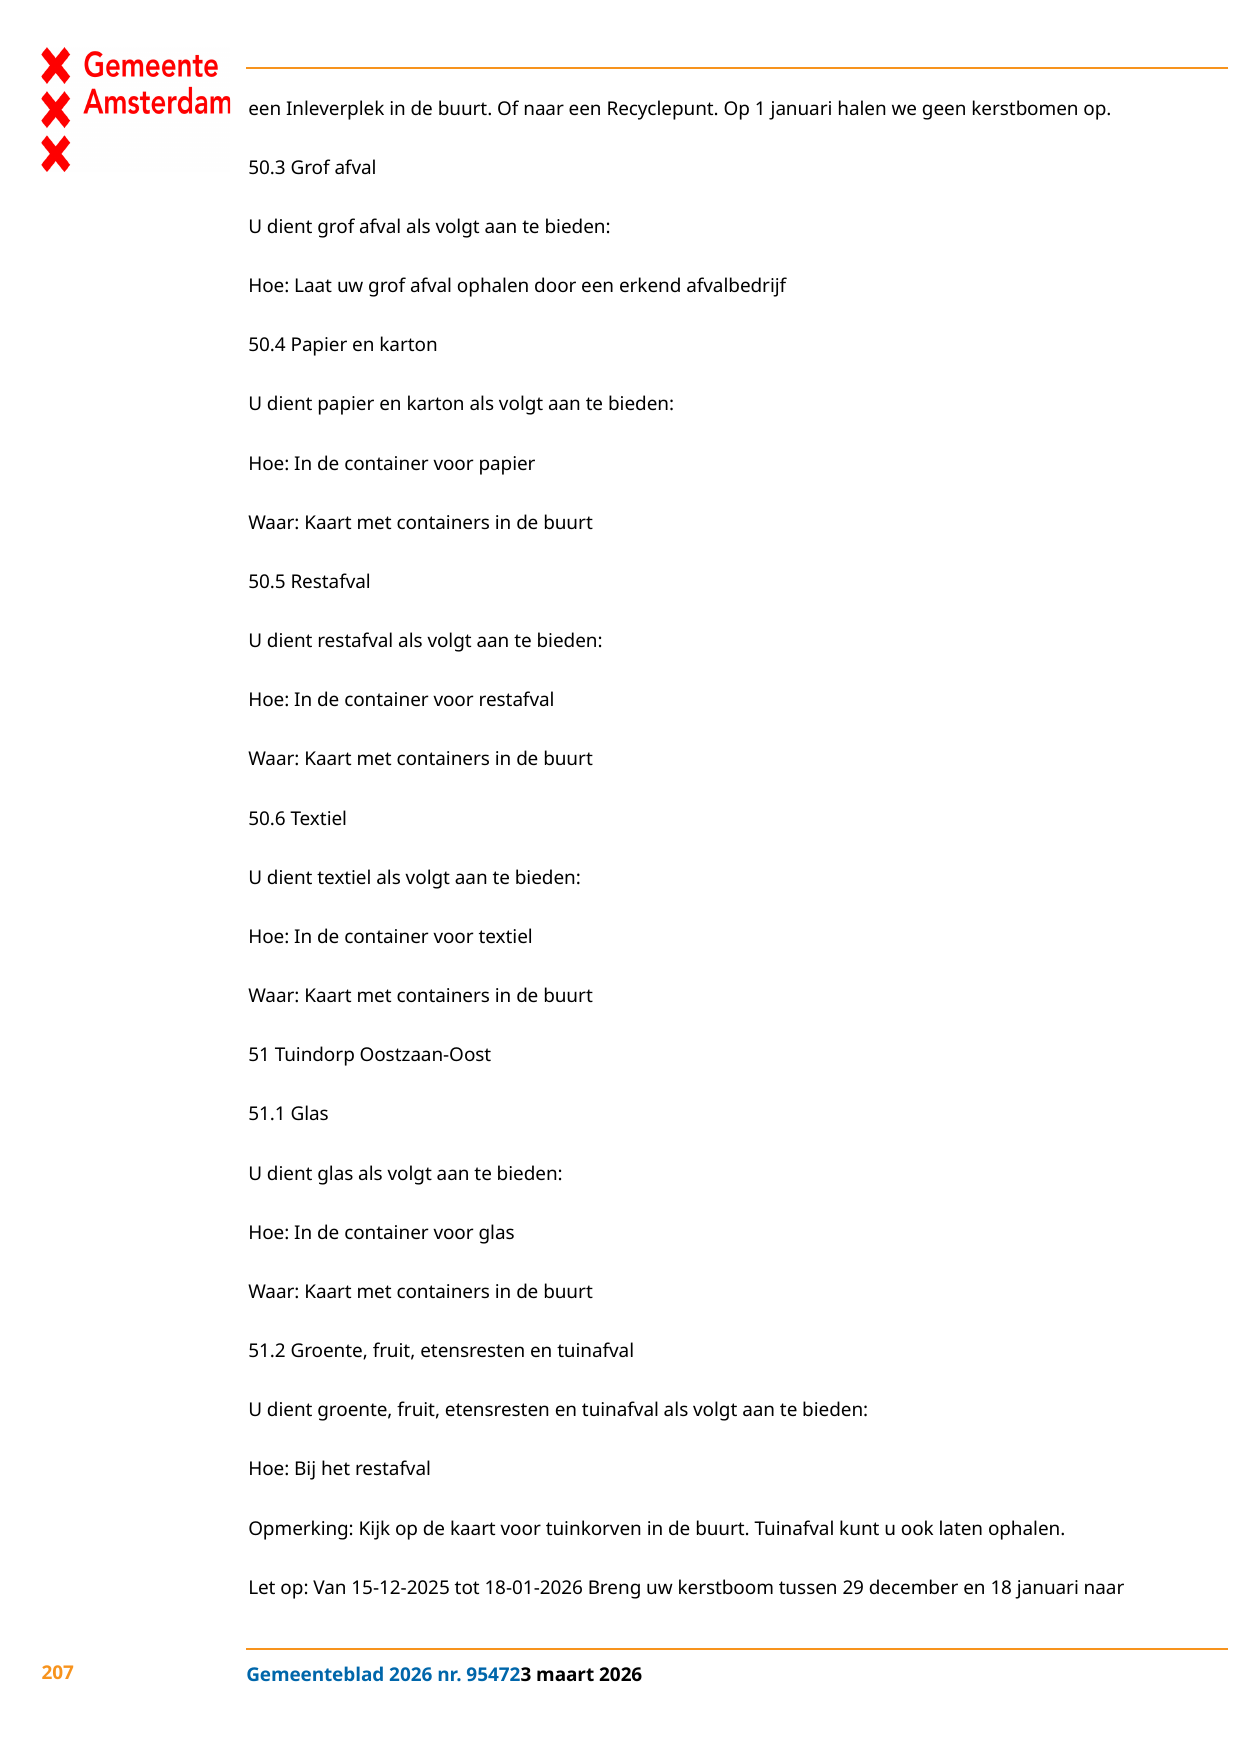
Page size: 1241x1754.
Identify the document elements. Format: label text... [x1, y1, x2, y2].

text Let op: Van 15-12-2025 tot 18-01-2026 Breng uw kerstboom tussen 29 december en 18 januari naar [248, 1574, 1152, 1600]
text 51.1 Glas [248, 1101, 1152, 1126]
text Hoe: In de container voor glas [248, 1219, 1152, 1245]
text een Inleverplek in de buurt. Of naar een Recyclepunt. Op 1 januari halen we geen kerstbomen op. [248, 95, 1152, 121]
text Waar: Kaart met containers in de buurt [248, 509, 1152, 535]
text Hoe: Bij het restafval [248, 1456, 1152, 1481]
text Opmerking: Kijk op de kaart voor tuinkorven in de buurt. Tuinafval kunt u ook laten ophalen. [248, 1515, 1152, 1541]
text Waar: Kaart met containers in de buurt [248, 746, 1152, 771]
text U dient restafval als volgt aan te bieden: [248, 627, 1152, 653]
text 51.2 Groente, fruit, etensresten en tuinafval [248, 1337, 1152, 1363]
text Hoe: In de container voor papier [248, 450, 1152, 476]
text U dient papier en karton als volgt aan te bieden: [248, 391, 1152, 416]
text 51 Tuindorp Oostzaan-Oost [248, 1041, 1152, 1067]
text 50.6 Textiel [248, 805, 1152, 831]
text 50.5 Restafval [248, 568, 1152, 594]
text U dient textiel als volgt aan te bieden: [248, 864, 1152, 890]
text U dient glas als volgt aan te bieden: [248, 1160, 1152, 1186]
text 50.4 Papier en karton [248, 331, 1152, 357]
text Waar: Kaart met containers in de buurt [248, 1278, 1152, 1304]
text Hoe: In de container voor textiel [248, 923, 1152, 949]
text Hoe: In de container voor restafval [248, 686, 1152, 712]
text U dient groente, fruit, etensresten en tuinafval als volgt aan te bieden: [248, 1396, 1152, 1422]
text 50.3 Grof afval [248, 154, 1152, 180]
picture [41, 47, 231, 172]
text Hoe: Laat uw grof afval ophalen door een erkend afvalbedrijf [248, 272, 1152, 298]
text Waar: Kaart met containers in de buurt [248, 982, 1152, 1008]
text U dient grof afval als volgt aan te bieden: [248, 213, 1152, 239]
